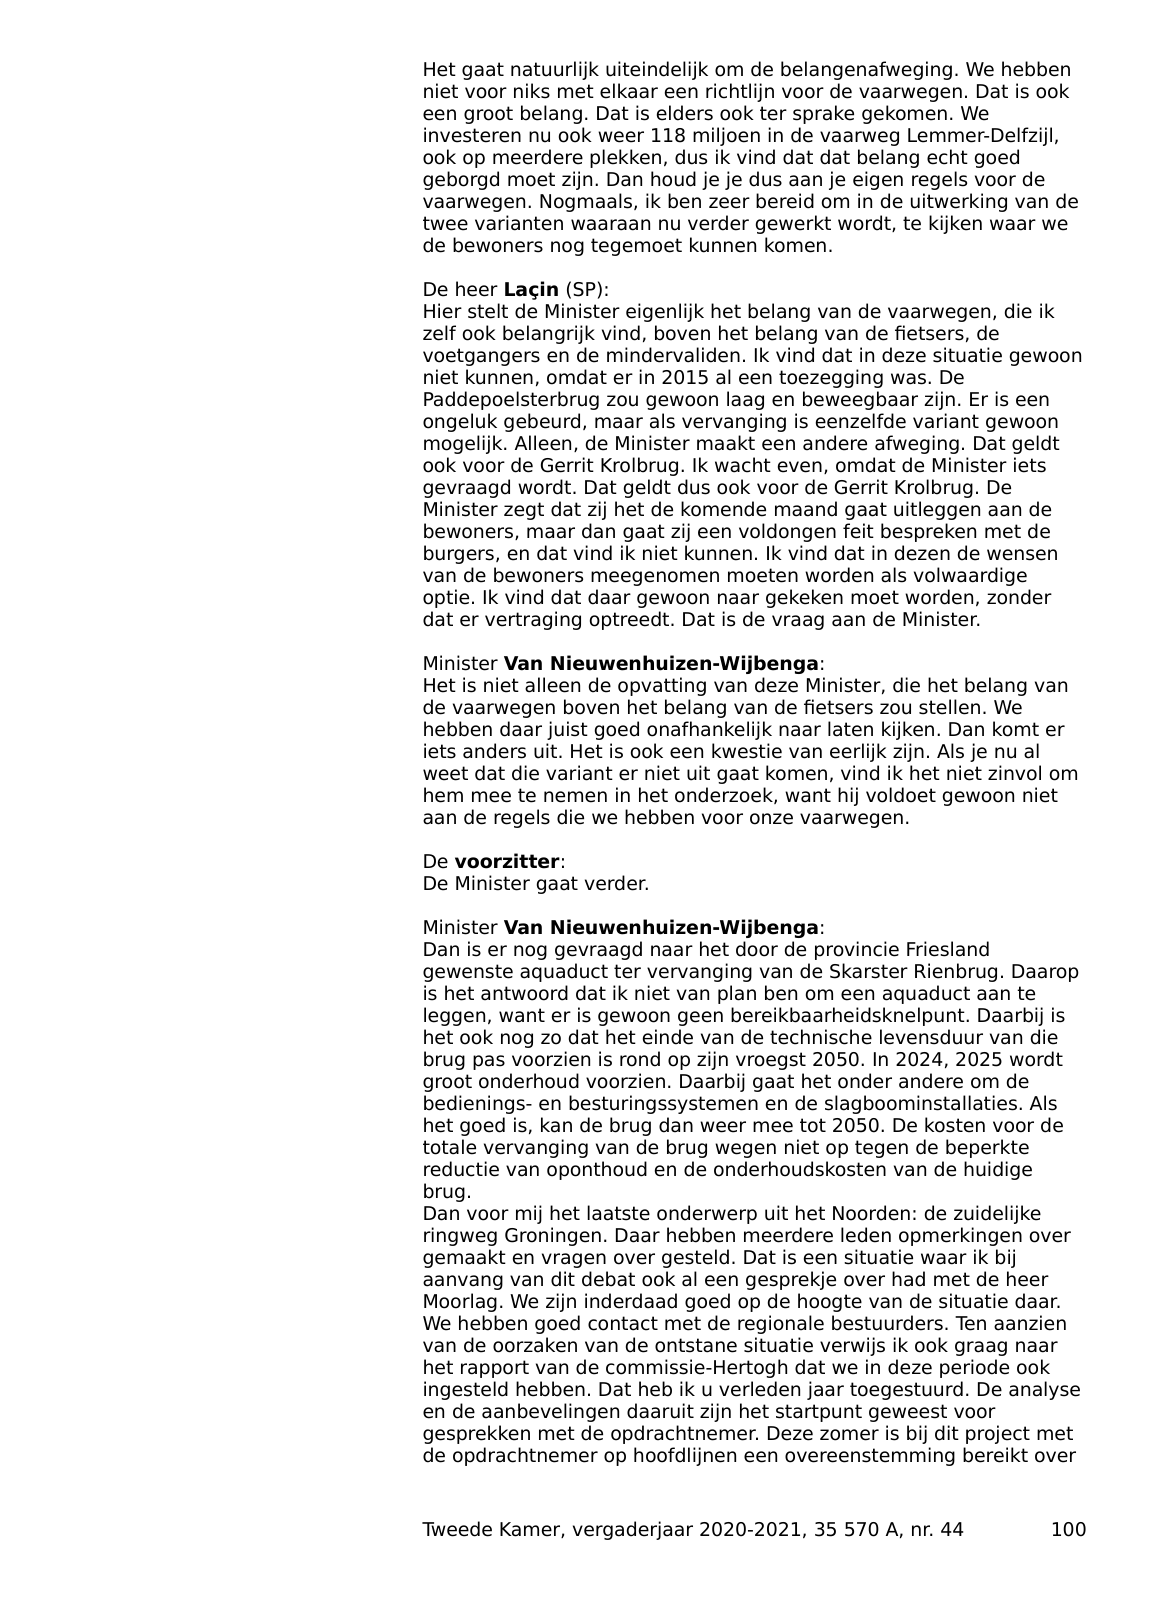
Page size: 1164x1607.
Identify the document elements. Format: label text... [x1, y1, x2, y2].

text Het is niet alleen de opvatting van deze Minister, die het belang van de vaarwegen boven het belang van de fietsers zou stellen. We hebben daar juist goed onafhankelijk naar laten kijken. Dan komt er iets anders uit. Het is ook een kwestie van eerlijk zijn. Als je nu al weet dat die variant er niet uit gaat komen, vind ik het niet zinvol om hem mee te nemen in het onderzoek, want hij voldoet gewoon niet aan de regels die we hebben voor onze vaarwegen. [422, 675, 1087, 829]
text De voorzitter: [422, 851, 1087, 873]
text De Minister gaat verder. [422, 873, 1087, 895]
text Dan voor mij het laatste onderwerp uit het Noorden: de zuidelijke ringweg Groningen. Daar hebben meerdere leden opmerkingen over gemaakt en vragen over gesteld. Dat is een situatie waar ik bij aanvang van dit debat ook al een gesprekje over had met de heer Moorlag. We zijn inderdaad goed op de hoogte van de situatie daar. We hebben goed contact met de regionale bestuurders. Ten aanzien van de oorzaken van de ontstane situatie verwijs ik ook graag naar het rapport van de commissie-Hertogh dat we in deze periode ook ingesteld hebben. Dat heb ik u verleden jaar toegestuurd. De analyse en de aanbevelingen daaruit zijn het startpunt geweest voor gesprekken met de opdrachtnemer. Deze zomer is bij dit project met de opdrachtnemer op hoofdlijnen een overeenstemming bereikt over [422, 1203, 1087, 1467]
text Minister Van Nieuwenhuizen-Wijbenga: [422, 653, 1087, 675]
text De heer Laçin (SP): [422, 279, 1087, 301]
text Minister Van Nieuwenhuizen-Wijbenga: [422, 917, 1087, 939]
text Het gaat natuurlijk uiteindelijk om de belangenafweging. We hebben niet voor niks met elkaar een richtlijn voor de vaarwegen. Dat is ook een groot belang. Dat is elders ook ter sprake gekomen. We investeren nu ook weer 118 miljoen in de vaarweg Lemmer-Delfzijl, ook op meerdere plekken, dus ik vind dat dat belang echt goed geborgd moet zijn. Dan houd je je dus aan je eigen regels voor de vaarwegen. Nogmaals, ik ben zeer bereid om in de uitwerking van de twee varianten waaraan nu verder gewerkt wordt, te kijken waar we de bewoners nog tegemoet kunnen komen. [422, 59, 1087, 257]
text Dan is er nog gevraagd naar het door de provincie Friesland gewenste aquaduct ter vervanging van de Skarster Rienbrug. Daarop is het antwoord dat ik niet van plan ben om een aquaduct aan te leggen, want er is gewoon geen bereikbaarheidsknelpunt. Daarbij is het ook nog zo dat het einde van de technische levensduur van die brug pas voorzien is rond op zijn vroegst 2050. In 2024, 2025 wordt groot onderhoud voorzien. Daarbij gaat het onder andere om de bedienings- en besturingssystemen en de slagboominstallaties. Als het goed is, kan de brug dan weer mee tot 2050. De kosten voor de totale vervanging van de brug wegen niet op tegen de beperkte reductie van oponthoud en de onderhoudskosten van de huidige brug. [422, 939, 1087, 1203]
text Hier stelt de Minister eigenlijk het belang van de vaarwegen, die ik zelf ook belangrijk vind, boven het belang van de fietsers, de voetgangers en de mindervaliden. Ik vind dat in deze situatie gewoon niet kunnen, omdat er in 2015 al een toezegging was. De Paddepoelsterbrug zou gewoon laag en beweegbaar zijn. Er is een ongeluk gebeurd, maar als vervanging is eenzelfde variant gewoon mogelijk. Alleen, de Minister maakt een andere afweging. Dat geldt ook voor de Gerrit Krolbrug. Ik wacht even, omdat de Minister iets gevraagd wordt. Dat geldt dus ook voor de Gerrit Krolbrug. De Minister zegt dat zij het de komende maand gaat uitleggen aan de bewoners, maar dan gaat zij een voldongen feit bespreken met de burgers, en dat vind ik niet kunnen. Ik vind dat in dezen de wensen van de bewoners meegenomen moeten worden als volwaardige optie. Ik vind dat daar gewoon naar gekeken moet worden, zonder dat er vertraging optreedt. Dat is de vraag aan de Minister. [422, 301, 1087, 631]
